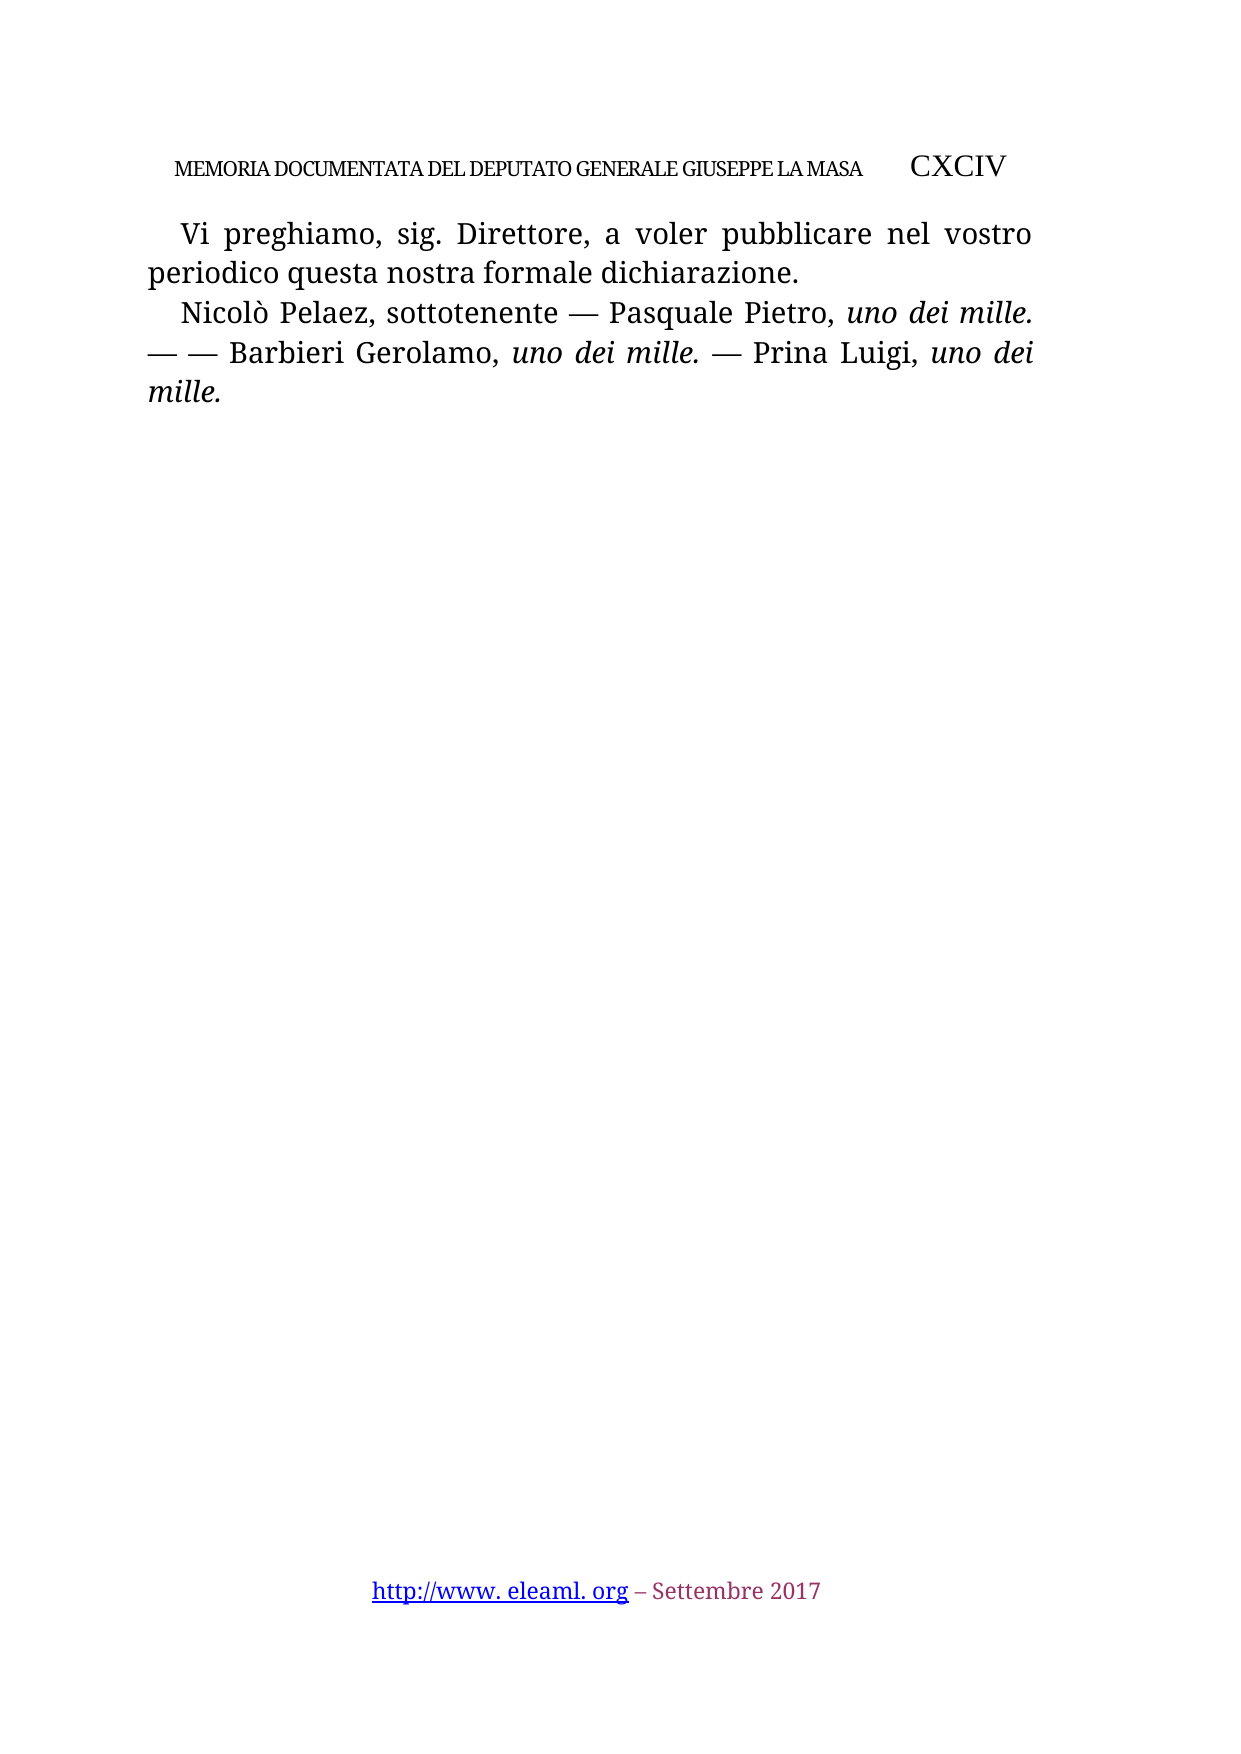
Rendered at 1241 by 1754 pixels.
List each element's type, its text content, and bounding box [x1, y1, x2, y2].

text Vi preghiamo, sig. Direttore, a voler pubblicare nel vostro periodico questa nostra formale dichiarazione. [148, 213, 1033, 292]
text Nicolò Pelaez, sottotenente — Pasquale Pietro, uno dei mille. — — Barbieri Gerolamo, uno dei mille. — Prina Luigi, uno dei mille. [148, 292, 1033, 411]
